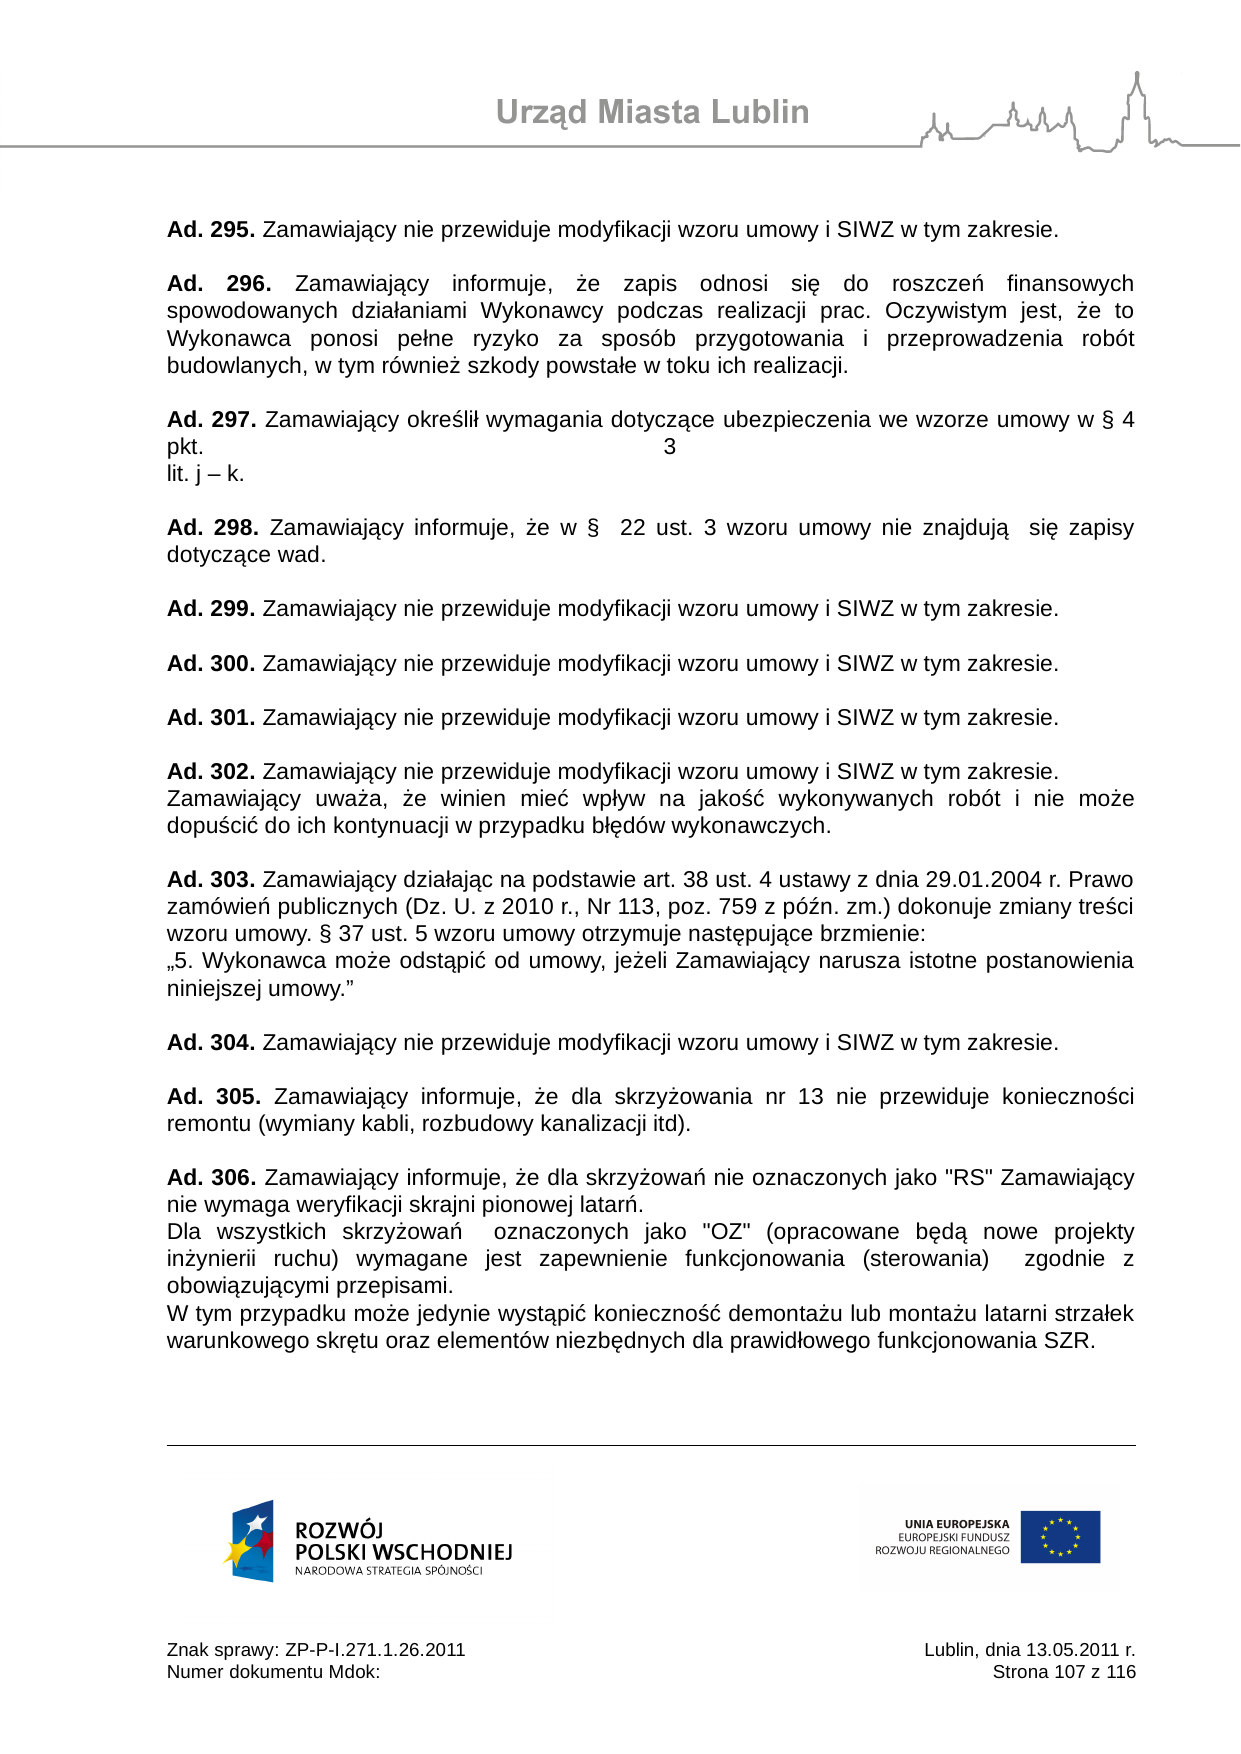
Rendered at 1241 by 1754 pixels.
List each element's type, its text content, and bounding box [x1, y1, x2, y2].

text Ad. 298. Zamawiający informuje, że w § 22 ust. 3 wzoru umowy nie znajdują się zapisy dotyczące wad. [167, 513, 1136, 568]
text Ad. 306. Zamawiający informuje, że dla skrzyżowań nie oznaczonych jako "RS" Zamawiający nie wymaga weryfikacji skrajni pionowej latarń. [167, 1163, 1136, 1218]
picture [0, 71, 1241, 197]
text „5. Wykonawca może odstąpić od umowy, jeżeli Zamawiający narusza istotne postanowienia niniejszej umowy.” [167, 947, 1136, 1001]
text Ad. 305. Zamawiający informuje, że dla skrzyżowania nr 13 nie przewiduje konieczności remontu (wymiany kabli, rozbudowy kanalizacji itd). [167, 1082, 1136, 1136]
text Dla wszystkich skrzyżowań oznaczonych jako "OZ" (opracowane będą nowe projekty inżynierii ruchu) wymagane jest zapewnienie funkcjonowania (sterowania) zgodnie z obowiązującymi przepisami. [167, 1218, 1136, 1299]
text Ad. 297. Zamawiający określił wymagania dotyczące ubezpieczenia we wzorze umowy w § 4 pkt. 3 lit. j – k. [167, 405, 1136, 486]
text Ad. 295. Zamawiający nie przewiduje modyfikacji wzoru umowy i SIWZ w tym zakresie. [167, 216, 1136, 243]
text Ad. 299. Zamawiający nie przewiduje modyfikacji wzoru umowy i SIWZ w tym zakresie. [167, 595, 1136, 622]
text Ad. 303. Zamawiający działając na podstawie art. 38 ust. 4 ustawy z dnia 29.01.2004 r. Prawo zamówień publicznych (Dz. U. z 2010 r., Nr 113, poz. 759 z późn. zm.) dokonuje zmiany treści wzoru umowy. § 37 ust. 5 wzoru umowy otrzymuje następujące brzmienie: [167, 866, 1136, 947]
picture [180, 1458, 553, 1624]
text W tym przypadku może jedynie wystąpić konieczność demontażu lub montażu latarni strzałek warunkowego skrętu oraz elementów niezbędnych dla prawidłowego funkcjonowania SZR. [167, 1299, 1136, 1353]
text Zamawiający uważa, że winien mieć wpływ na jakość wykonywanych robót i nie może dopuścić do ich kontynuacji w przypadku błędów wykonawczych. [167, 784, 1136, 838]
text Ad. 296. Zamawiający informuje, że zapis odnosi się do roszczeń finansowych spowodowanych działaniami Wykonawcy podczas realizacji prac. Oczywistym jest, że to Wykonawca ponosi pełne ryzyko za sposób przygotowania i przeprowadzenia robót budowlanych, w tym również szkody powstałe w toku ich realizacji. [167, 270, 1136, 378]
text Ad. 304. Zamawiający nie przewiduje modyfikacji wzoru umowy i SIWZ w tym zakresie. [167, 1028, 1136, 1055]
picture [858, 1483, 1120, 1591]
text Ad. 301. Zamawiający nie przewiduje modyfikacji wzoru umowy i SIWZ w tym zakresie. [167, 703, 1136, 730]
text Ad. 302. Zamawiający nie przewiduje modyfikacji wzoru umowy i SIWZ w tym zakresie. [167, 757, 1136, 784]
text Ad. 300. Zamawiający nie przewiduje modyfikacji wzoru umowy i SIWZ w tym zakresie. [167, 649, 1136, 676]
